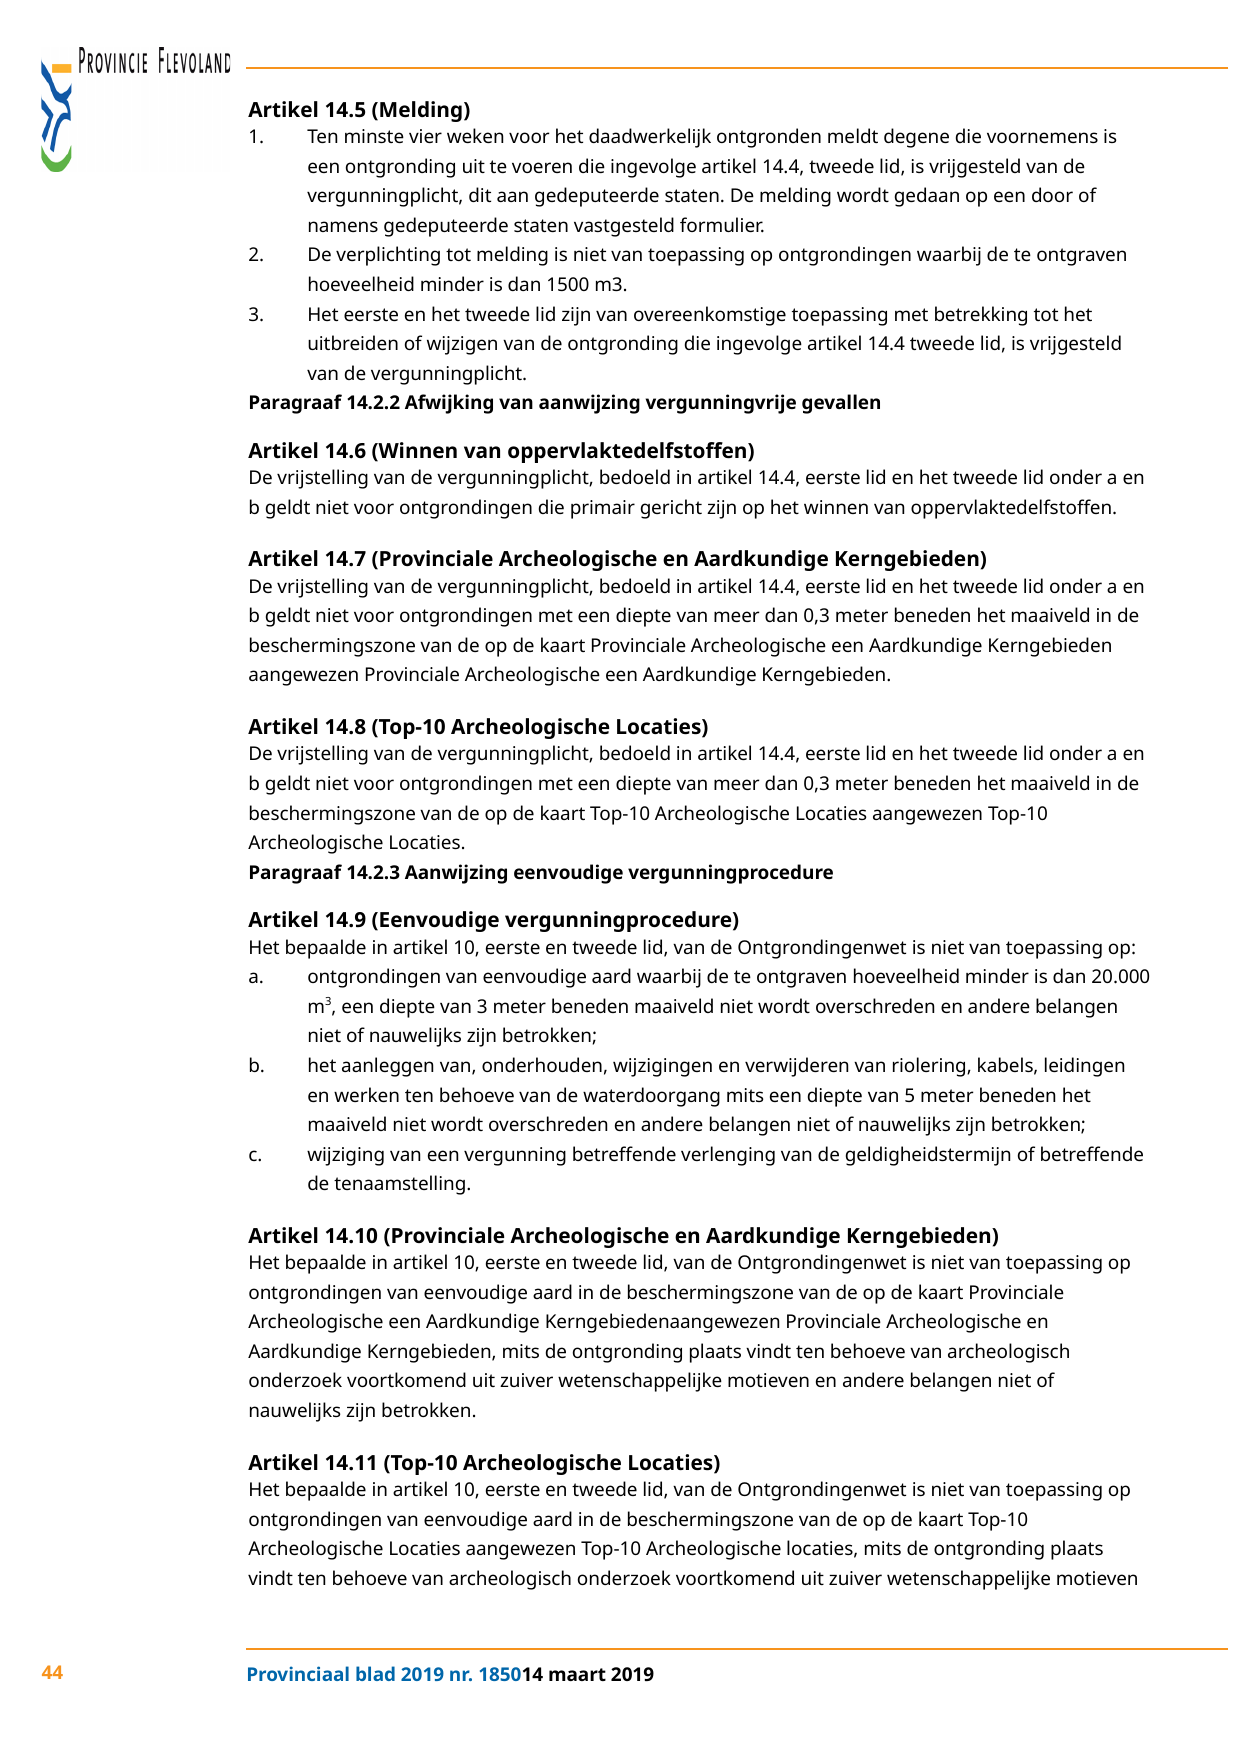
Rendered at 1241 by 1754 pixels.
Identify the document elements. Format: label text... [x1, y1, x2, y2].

text Paragraaf 14.2.2 Afwijking van aanwijzing vergunningvrije gevallen [248, 389, 1152, 415]
text Artikel 14.10 (Provinciale Archeologische en Aardkundige Kerngebieden) [248, 1221, 1152, 1249]
list De verplichting tot melding is niet van toepassing op ontgrondingen waarbij de te ontgraven hoeveelheid minder is dan 1500 m3. [248, 242, 1152, 297]
text Het bepaalde in artikel 10, eerste en tweede lid, van de Ontgrondingenwet is niet van toepassing op: [248, 934, 1152, 959]
text Artikel 14.7 (Provinciale Archeologische en Aardkundige Kerngebieden) [248, 544, 1152, 573]
text Artikel 14.6 (Winnen van oppervlaktedelfstoffen) [248, 436, 1152, 464]
picture [41, 47, 231, 172]
text De vrijstelling van de vergunningplicht, bedoeld in artikel 14.4, eerste lid en het tweede lid onder a en b geldt niet voor ontgrondingen die primair gericht zijn op het winnen van oppervlaktedelfstoffen. [248, 464, 1152, 520]
text Artikel 14.8 (Top-10 Archeologische Locaties) [248, 712, 1152, 741]
list Ten minste vier weken voor het daadwerkelijk ontgronden meldt degene die voornemens is een ontgronding uit te voeren die ingevolge artikel 14.4, tweede lid, is vrijgesteld van de vergunningplicht, dit aan gedeputeerde staten. De melding wordt gedaan op een door of namens gedeputeerde staten vastgesteld formulier. [248, 123, 1152, 238]
text Artikel 14.11 (Top-10 Archeologische Locaties) [248, 1448, 1152, 1476]
text Het bepaalde in artikel 10, eerste en tweede lid, van de Ontgrondingenwet is niet van toepassing op ontgrondingen van eenvoudige aard in de beschermingszone van de op de kaart Top-10 Archeologische Locaties aangewezen Top-10 Archeologische locaties, mits de ontgronding plaats vindt ten behoeve van archeologisch onderzoek voortkomend uit zuiver wetenschappelijke motieven [248, 1476, 1152, 1591]
list het aanleggen van, onderhouden, wijzigingen en verwijderen van riolering, kabels, leidingen en werken ten behoeve van de waterdoorgang mits een diepte van 5 meter beneden het maaiveld niet wordt overschreden en andere belangen niet of nauwelijks zijn betrokken; [248, 1052, 1152, 1137]
text Artikel 14.9 (Eenvoudige vergunningprocedure) [248, 905, 1152, 934]
text Paragraaf 14.2.3 Aanwijzing eenvoudige vergunningprocedure [248, 859, 1152, 884]
text Het bepaalde in artikel 10, eerste en tweede lid, van de Ontgrondingenwet is niet van toepassing op ontgrondingen van eenvoudige aard in de beschermingszone van de op de kaart Provinciale Archeologische een Aardkundige Kerngebiedenaangewezen Provinciale Archeologische en Aardkundige Kerngebieden, mits de ontgronding plaats vindt ten behoeve van archeologisch onderzoek voortkomend uit zuiver wetenschappelijke motieven en andere belangen niet of nauwelijks zijn betrokken. [248, 1249, 1152, 1423]
text De vrijstelling van de vergunningplicht, bedoeld in artikel 14.4, eerste lid en het tweede lid onder a en b geldt niet voor ontgrondingen met een diepte van meer dan 0,3 meter beneden het maaiveld in de beschermingszone van de op de kaart Top-10 Archeologische Locaties aangewezen Top-10 Archeologische Locaties. [248, 741, 1152, 855]
text De vrijstelling van de vergunningplicht, bedoeld in artikel 14.4, eerste lid en het tweede lid onder a en b geldt niet voor ontgrondingen met een diepte van meer dan 0,3 meter beneden het maaiveld in de beschermingszone van de op de kaart Provinciale Archeologische een Aardkundige Kerngebieden aangewezen Provinciale Archeologische een Aardkundige Kerngebieden. [248, 573, 1152, 687]
list ontgrondingen van eenvoudige aard waarbij de te ontgraven hoeveelheid minder is dan 20.000 m3, een diepte van 3 meter beneden maaiveld niet wordt overschreden en andere belangen niet of nauwelijks zijn betrokken; [248, 963, 1152, 1048]
list wijziging van een vergunning betreffende verlenging van de geldigheidstermijn of betreffende de tenaamstelling. [248, 1141, 1152, 1196]
text Artikel 14.5 (Melding) [248, 95, 1152, 123]
list Het eerste en het tweede lid zijn van overeenkomstige toepassing met betrekking tot het uitbreiden of wijzigen van de ontgronding die ingevolge artikel 14.4 tweede lid, is vrijgesteld van de vergunningplicht. [248, 301, 1152, 386]
